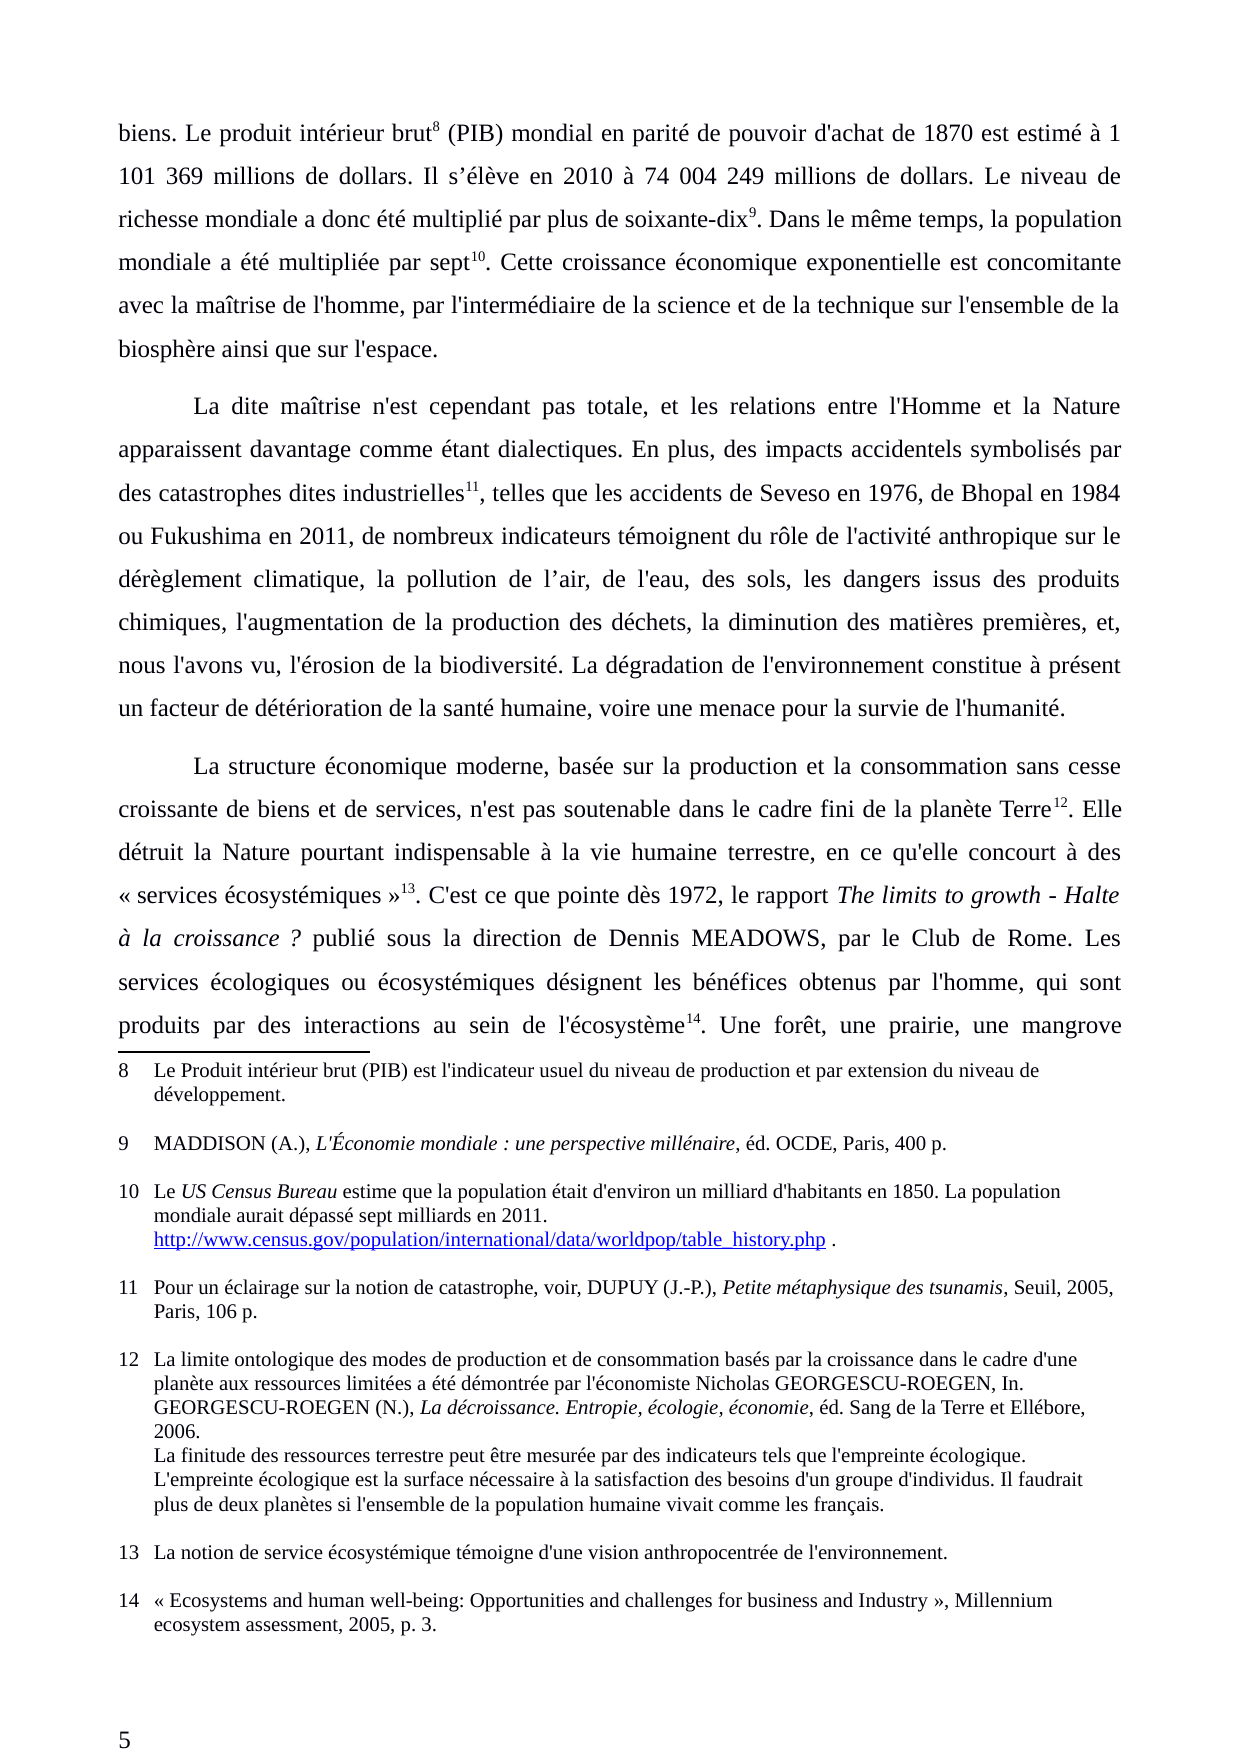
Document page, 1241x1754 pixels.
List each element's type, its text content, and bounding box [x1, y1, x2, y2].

text MADDISON (A.), L'Économie mondiale : une perspective millénaire, éd. OCDE, Paris, 400 p. [118, 1131, 1122, 1154]
text La finitude des ressources terrestre peut être mesurée par des indicateurs tels que l'empreinte écologique. L'empreinte écologique est la surface nécessaire à la satisfaction des besoins d'un groupe d'individus. Il faudrait plus de deux planètes si l'ensemble de la population humaine vivait comme les français. [118, 1443, 1122, 1516]
text Le US Census Bureau estime que la population était d'environ un milliard d'habitants en 1850. La population mondiale aurait dépassé sept milliards en 2011. http://www.census.gov/population/international/data/worldpop/table_history.php . [118, 1179, 1122, 1251]
text La structure économique moderne, basée sur la production et la consommation sans cesse croissante de biens et de services, n'est pas soutenable dans le cadre fini de la planète Terre. Elle détruit la Nature pourtant indispensable à la vie humaine terrestre, en ce qu'elle concourt à des « services écosystémiques ». C'est ce que pointe dès 1972, le rapport The limits to growth - Halte à la croissance ? publié sous la direction de Dennis MEADOWS, par le Club de Rome. Les services écologiques ou écosystémiques désignent les bénéfices obtenus par l'homme, qui sont produits par des interactions au sein de l'écosystème. Une forêt, une prairie, une mangrove [118, 751, 1122, 1038]
text La dite maîtrise n'est cependant pas totale, et les relations entre l'Homme et la Nature apparaissent davantage comme étant dialectiques. En plus, des impacts accidentels symbolisés par des catastrophes dites industrielles, telles que les accidents de Seveso en 1976, de Bhopal en 1984 ou Fukushima en 2011, de nombreux indicateurs témoignent du rôle de l'activité anthropique sur le dérèglement climatique, la pollution de l’air, de l'eau, des sols, les dangers issus des produits chimiques, l'augmentation de la production des déchets, la diminution des matières premières, et, nous l'avons vu, l'érosion de la biodiversité. La dégradation de l'environnement constitue à présent un facteur de détérioration de la santé humaine, voire une menace pour la survie de l'humanité. [118, 391, 1122, 722]
text La notion de service écosystémique témoigne d'une vision anthropocentrée de l'environnement. [118, 1539, 1122, 1564]
text « Ecosystems and human well-being: Opportunities and challenges for business and Industry », Millennium ecosystem assessment, 2005, p. 3. [118, 1588, 1122, 1636]
text Le Produit intérieur brut (PIB) est l'indicateur usuel du niveau de production et par extension du niveau de développement. [118, 1058, 1122, 1106]
text biens. Le produit intérieur brut (PIB) mondial en parité de pouvoir d'achat de 1870 est estimé à 1 101 369 millions de dollars. Il s’élève en 2010 à 74 004 249 millions de dollars. Le niveau de richesse mondiale a donc été multiplié par plus de soixante-dix. Dans le même temps, la population mondiale a été multipliée par sept. Cette croissance économique exponentielle est concomitante avec la maîtrise de l'homme, par l'intermédiaire de la science et de la technique sur l'ensemble de la biosphère ainsi que sur l'espace. [118, 118, 1122, 362]
text La limite ontologique des modes de production et de consommation basés par la croissance dans le cadre d'une planète aux ressources limitées a été démontrée par l'économiste Nicholas GEORGESCU-ROEGEN, In. GEORGESCU-ROEGEN (N.), La décroissance. Entropie, écologie, économie, éd. Sang de la Terre et Ellébore, 2006. [118, 1347, 1122, 1443]
text Pour un éclairage sur la notion de catastrophe, voir, DUPUY (J.-P.), Petite métaphysique des tsunamis, Seuil, 2005, Paris, 106 p. [118, 1275, 1122, 1323]
